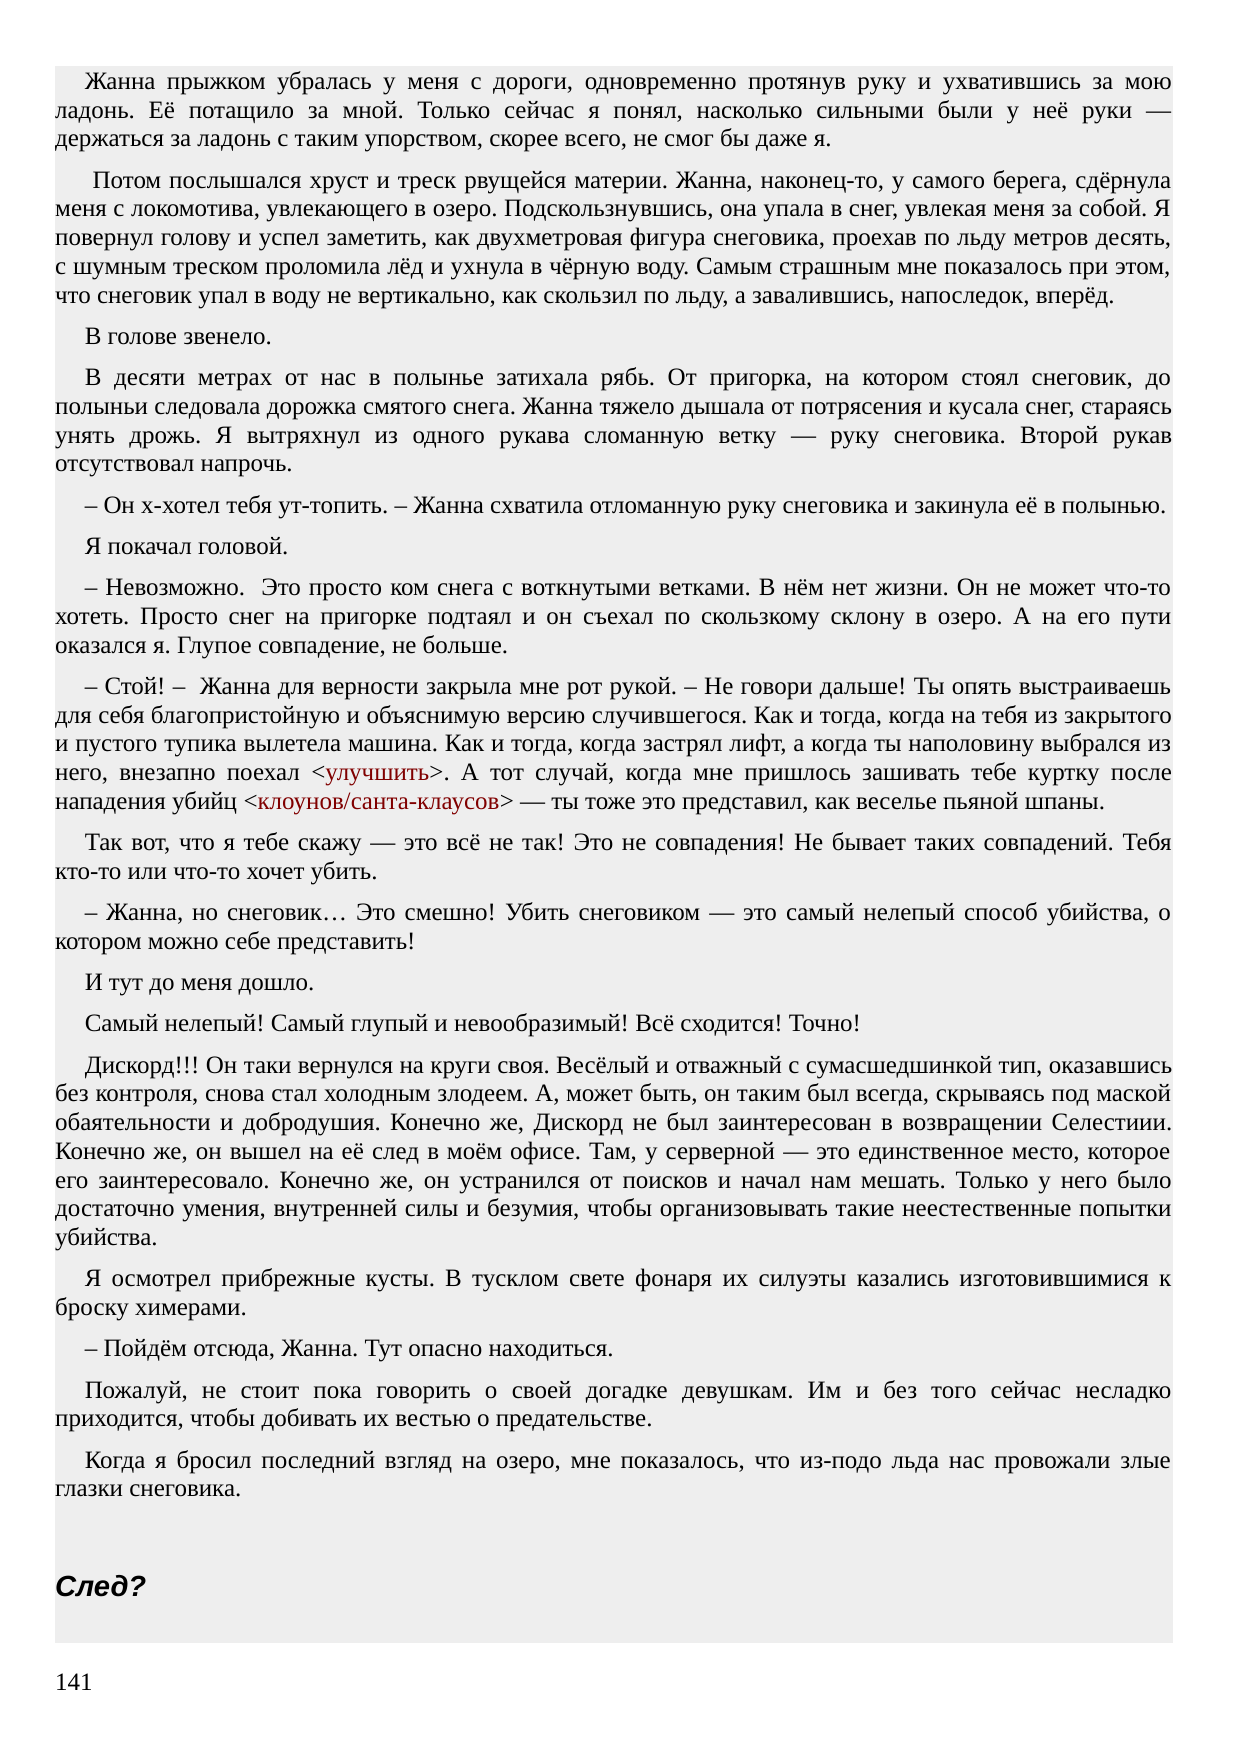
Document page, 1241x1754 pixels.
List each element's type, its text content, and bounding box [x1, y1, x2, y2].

text Потом послышался хруст и треск рвущейся материи. Жанна, наконец-то, у самого берега, сдёрнула меня с локомотива, увлекающего в озеро. Подскользнувшись, она упала в снег, увлекая меня за собой. Я повернул голову и успел заметить, как двухметровая фигура снеговика, проехав по льду метров десять, с шумным треском проломила лёд и ухнула в чёрную воду. Самым страшным мне показалось при этом, что снеговик упал в воду не вертикально, как скользил по льду, а завалившись, напоследок, вперёд. [55, 165, 1173, 308]
text И тут до меня дошло. [55, 967, 1173, 996]
text Жанна прыжком убралась у меня с дороги, одновременно протянув руку и ухватившись за мою ладонь. Её потащило за мной. Только сейчас я понял, насколько сильными были у неё руки — держаться за ладонь с таким упорством, скорее всего, не смог бы даже я. [55, 66, 1173, 152]
text – Пойдём отсюда, Жанна. Тут опасно находиться. [55, 1333, 1173, 1362]
text Я покачал головой. [55, 531, 1173, 560]
text В десяти метрах от нас в полынье затихала рябь. От пригорка, на котором стоял снеговик, до полыньи следовала дорожка смятого снега. Жанна тяжело дышала от потрясения и кусала снег, стараясь унять дрожь. Я вытряхнул из одного рукава сломанную ветку — руку снеговика. Второй рукав отсутствовал напрочь. [55, 362, 1173, 477]
subtitle След? [55, 1568, 1173, 1602]
text – Жанна, но снеговик… Это смешно! Убить снеговиком — это самый нелепый способ убийства, о котором можно себе представить! [55, 897, 1173, 955]
text Когда я бросил последний взгляд на озеро, мне показалось, что из-подо льда нас провожали злые глазки снеговика. [55, 1445, 1173, 1502]
text – Невозможно. Это просто ком снега с воткнутыми ветками. В нём нет жизни. Он не может что-то хотеть. Просто снег на пригорке подтаял и он съехал по скользкому склону в озеро. А на его пути оказался я. Глупое совпадение, не больше. [55, 572, 1173, 658]
text Так вот, что я тебе скажу — это всё не так! Это не совпадения! Не бывает таких совпадений. Тебя кто-то или что-то хочет убить. [55, 827, 1173, 885]
text Я осмотрел прибрежные кусты. В тусклом свете фонаря их силуэты казались изготовившимися к броску химерами. [55, 1263, 1173, 1321]
text Пожалуй, не стоит пока говорить о своей догадке девушкам. Им и без того сейчас несладко приходится, чтобы добивать их вестью о предательстве. [55, 1375, 1173, 1432]
text Дискорд!!! Он таки вернулся на круги своя. Весёлый и отважный с сумасшедшинкой тип, оказавшись без контроля, снова стал холодным злодеем. А, может быть, он таким был всегда, скрываясь под маской обаятельности и добродушия. Конечно же, Дискорд не был заинтересован в возвращении Селестиии. Конечно же, он вышел на её след в моём офисе. Там, у серверной — это единственное место, которое его заинтересовало. Конечно же, он устранился от поисков и начал нам мешать. Только у него было достаточно умения, внутренней силы и безумия, чтобы организовывать такие неестественные попытки убийства. [55, 1050, 1173, 1251]
text – Он х-хотел тебя ут-топить. – Жанна схватила отломанную руку снеговика и закинула её в полынью. [55, 490, 1173, 518]
text В голове звенело. [55, 321, 1173, 350]
text – Стой! – Жанна для верности закрыла мне рот рукой. – Не говори дальше! Ты опять выстраиваешь для себя благопристойную и объяснимую версию случившегося. Как и тогда, когда на тебя из закрытого и пустого тупика вылетела машина. Как и тогда, когда застрял лифт, а когда ты наполовину выбрался из него, внезапно поехал <улучшить>. А тот случай, когда мне пришлось зашивать тебе куртку после нападения убийц <клоунов/санта-клаусов> — ты тоже это представил, как веселье пьяной шпаны. [55, 671, 1173, 815]
text Самый нелепый! Самый глупый и невообразимый! Всё сходится! Точно! [55, 1008, 1173, 1037]
